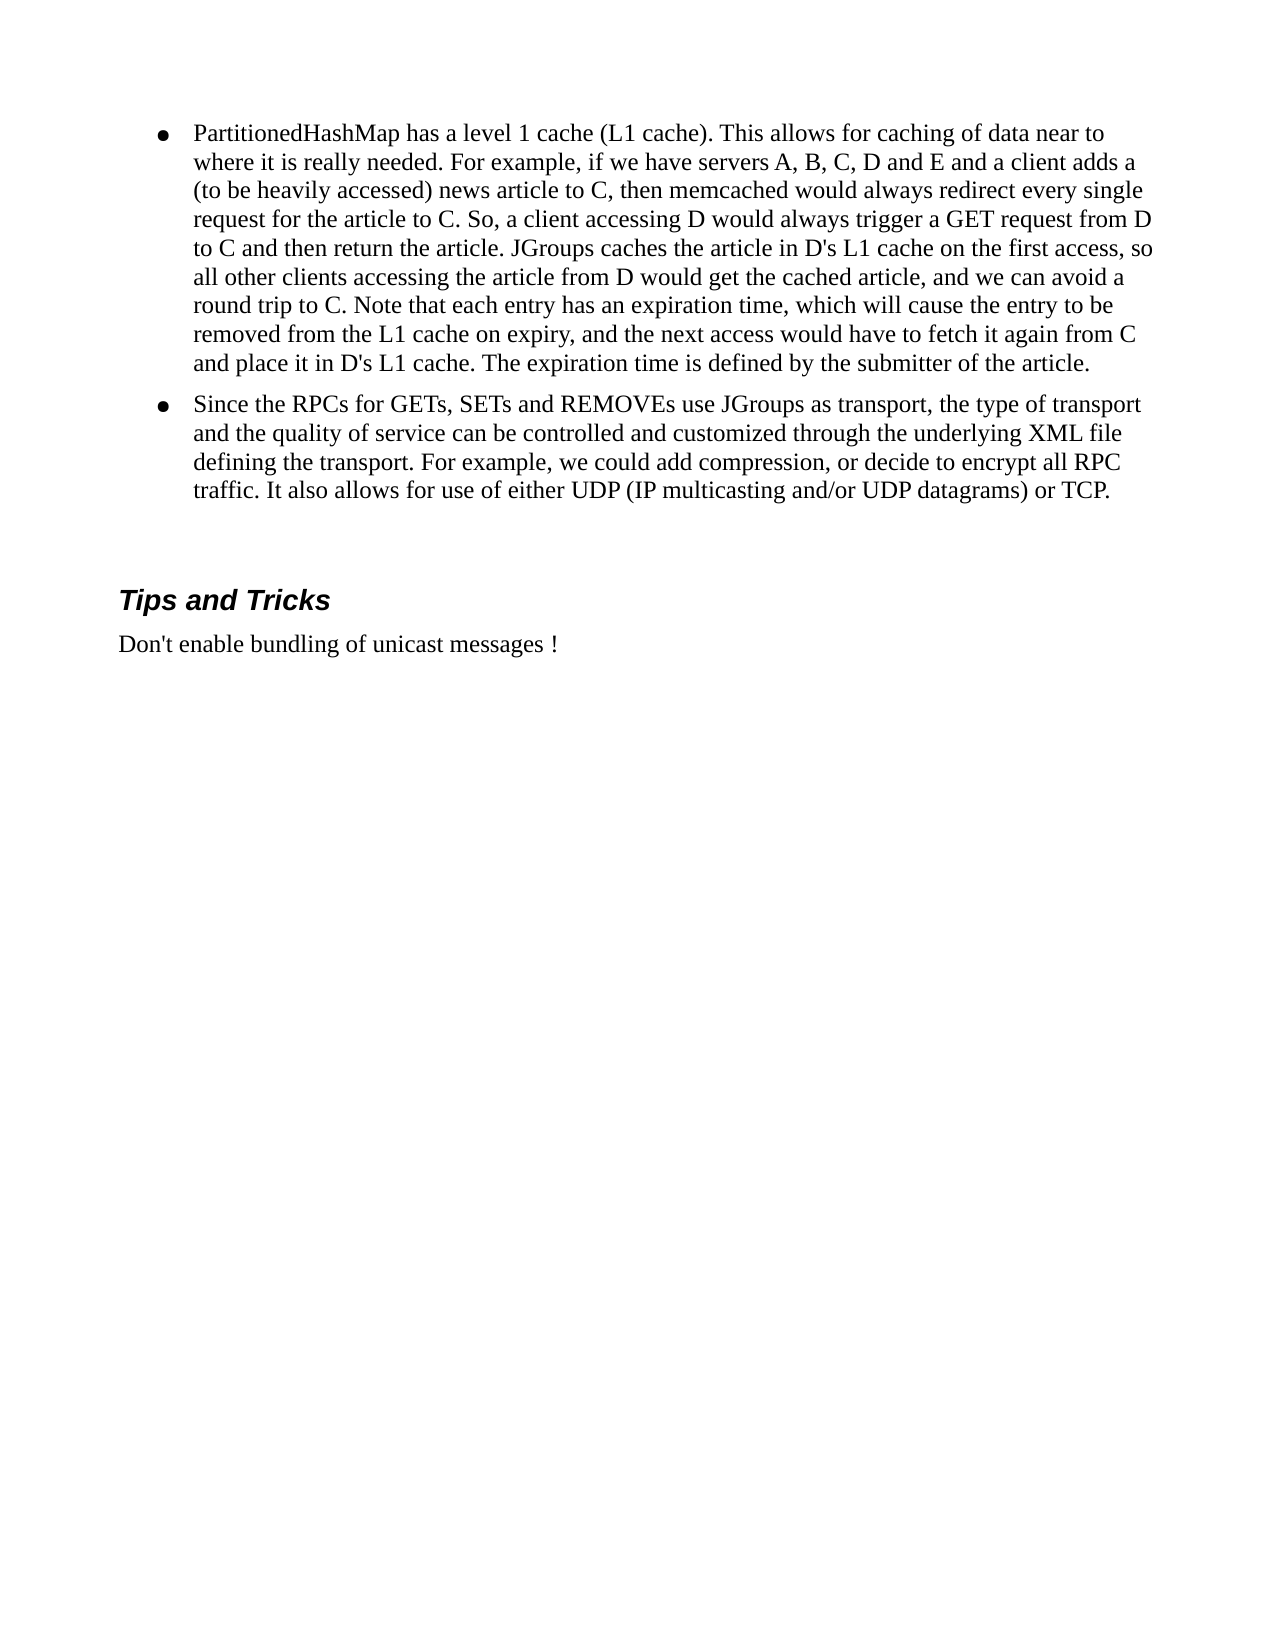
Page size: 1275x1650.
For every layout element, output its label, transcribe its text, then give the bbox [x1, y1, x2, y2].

text Don't enable bundling of unicast messages ! [118, 629, 1157, 658]
subtitle Tips and Tricks [118, 583, 1157, 617]
list PartitionedHashMap has a level 1 cache (L1 cache). This allows for caching of data near to where it is really needed. For example, if we have servers A, B, C, D and E and a client adds a (to be heavily accessed) news article to C, then memcached would always redirect every single request for the article to C. So, a client accessing D would always trigger a GET request from D to C and then return the article. JGroups caches the article in D's L1 cache on the first access, so all other clients accessing the article from D would get the cached article, and we can avoid a round trip to C. Note that each entry has an expiration time, which will cause the entry to be removed from the L1 cache on expiry, and the next access would have to fetch it again from C and place it in D's L1 cache. The expiration time is defined by the submitter of the article. [156, 118, 1157, 377]
list Since the RPCs for GETs, SETs and REMOVEs use JGroups as transport, the type of transport and the quality of service can be controlled and customized through the underlying XML file defining the transport. For example, we could add compression, or decide to encrypt all RPC traffic. It also allows for use of either UDP (IP multicasting and/or UDP datagrams) or TCP. [156, 389, 1157, 504]
